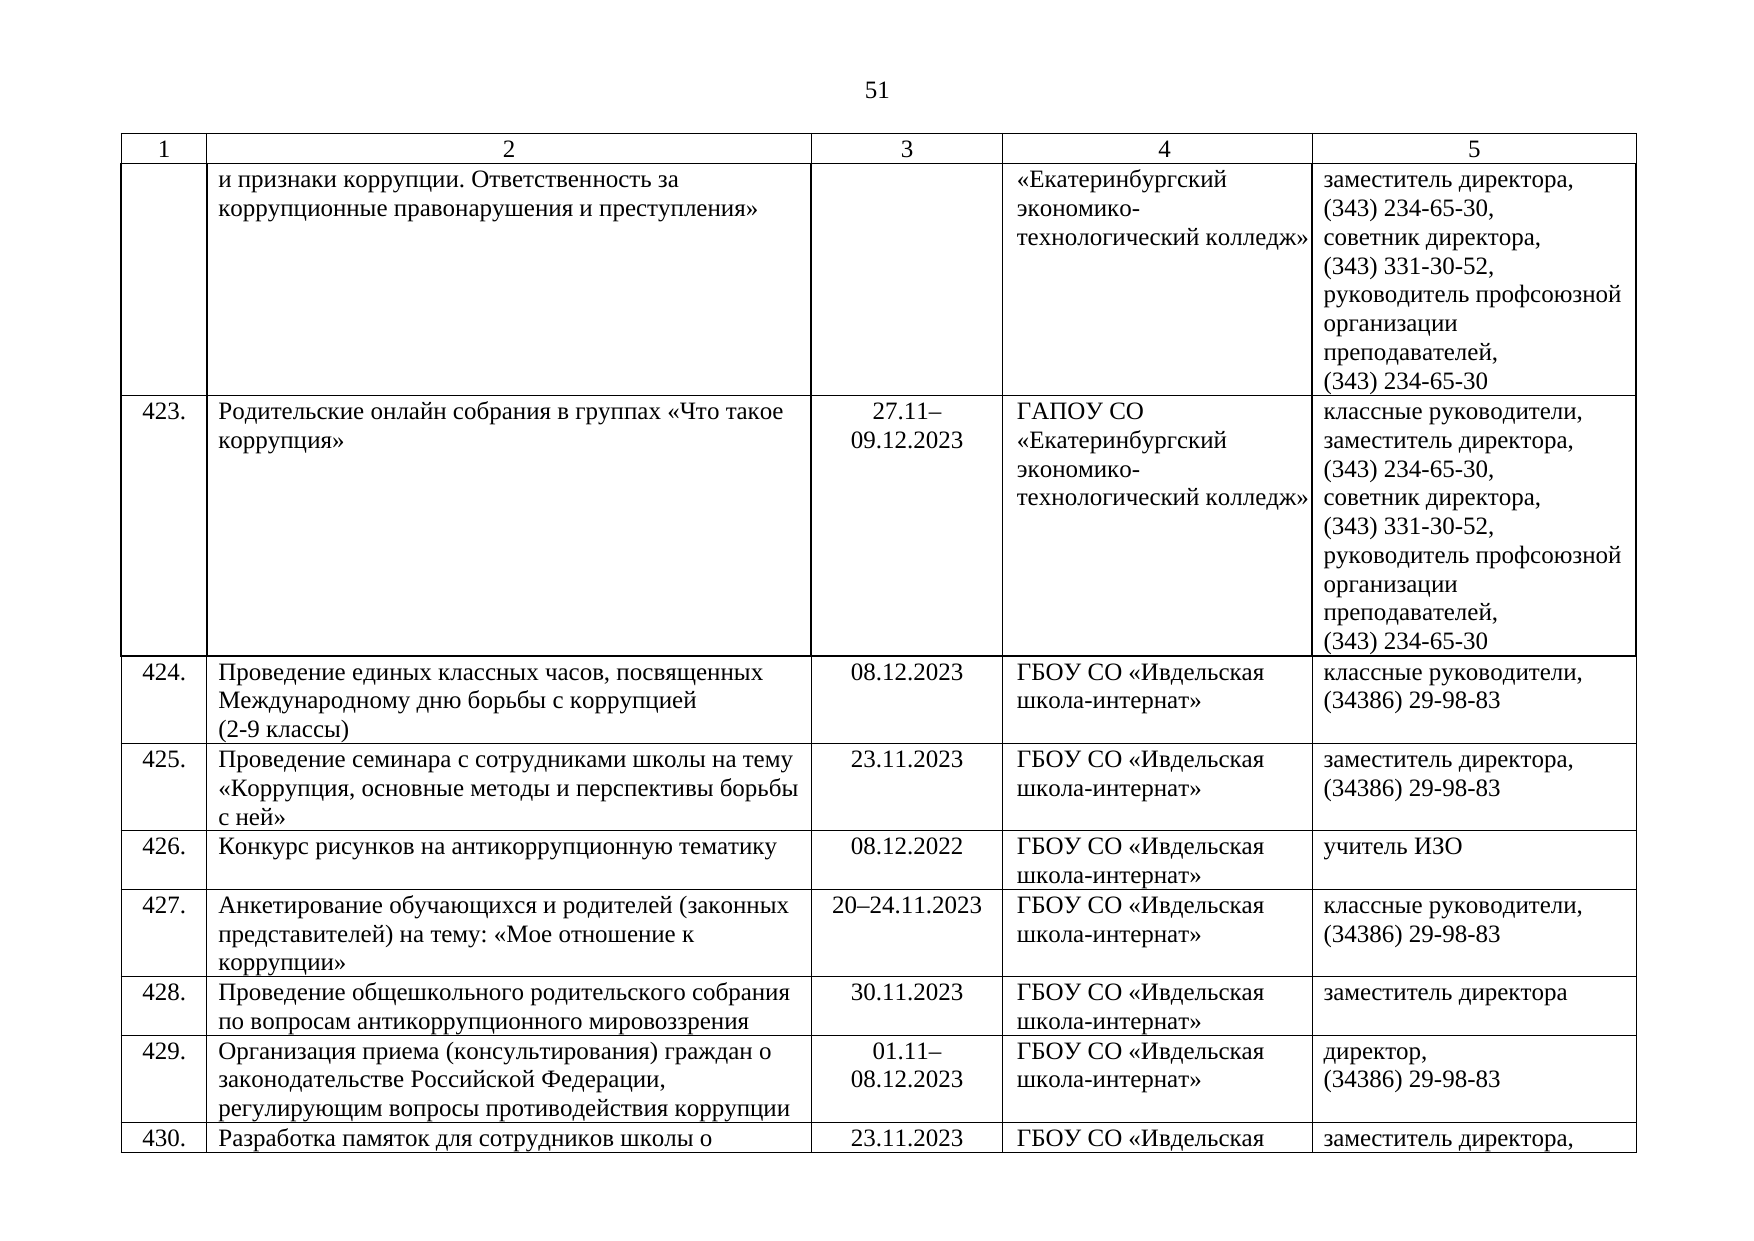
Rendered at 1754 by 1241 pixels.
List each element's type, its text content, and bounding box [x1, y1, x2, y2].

table_cell и признаки коррупции. Ответственность за коррупционные правонарушения и преступления» [208, 164, 810, 394]
table_cell ГБОУ СО «Ивдельская школа-интернат» [1003, 890, 1312, 976]
table_cell классные руководители, заместитель директора, (343) 234-65-30, советник директора, (343) 331-30-52, руководитель профсоюзной организации преподавателей, (343) 234-65-30 [1313, 396, 1635, 655]
table_header 4 [1003, 134, 1312, 163]
table_cell ГБОУ СО «Ивдельская школа-интернат» [1003, 831, 1312, 889]
table_header 3 [812, 134, 1002, 163]
table_cell 08.12.2022 [812, 831, 1002, 889]
table_cell учитель ИЗО [1313, 831, 1636, 889]
table_cell «Екатеринбургский экономико-технологический колледж» [1003, 164, 1311, 394]
table_cell [117, 1122, 121, 1152]
table_cell 01.11–08.12.2023 [812, 1036, 1002, 1122]
table_cell ГБОУ СО «Ивдельская школа-интернат» [1003, 744, 1312, 830]
table_cell классные руководители, (34386) 29-98-83 [1313, 657, 1636, 743]
table_cell [122, 1123, 206, 1152]
table_cell [122, 831, 206, 889]
table_cell директор, (34386) 29-98-83 [1313, 1036, 1636, 1122]
table_cell ГБОУ СО «Ивдельская школа-интернат» [1003, 977, 1312, 1035]
table_cell Разработка памяток для сотрудников школы о [207, 1123, 811, 1152]
table_cell заместитель директора, (343) 234-65-30, советник директора, (343) 331-30-52, руководитель профсоюзной организации преподавателей, (343) 234-65-30 [1313, 164, 1635, 394]
table_cell [812, 164, 1002, 394]
table_cell Родительские онлайн собрания в группах «Что такое коррупция» [208, 396, 810, 655]
table_cell Проведение общешкольного родительского собрания по вопросам антикоррупционного мировоззрения [207, 977, 811, 1035]
table_header [117, 133, 121, 163]
table_cell [117, 655, 121, 743]
table_cell [122, 744, 206, 830]
table_header 1 [122, 134, 206, 163]
table_cell Проведение единых классных часов, посвященных Международному дню борьбы с коррупцией (2-9 классы) [207, 657, 811, 743]
table_cell [117, 743, 121, 830]
table_cell 08.12.2023 [812, 657, 1002, 743]
table_cell ГБОУ СО «Ивдельская [1003, 1123, 1312, 1152]
table_cell [122, 396, 206, 655]
table_cell Организация приема (консультирования) граждан о законодательстве Российской Федерации, регулирующим вопросы противодействия коррупции [207, 1036, 811, 1122]
table_cell [117, 889, 121, 976]
table_cell [122, 657, 206, 743]
table_cell [117, 1035, 121, 1122]
table_cell классные руководители, (34386) 29-98-83 [1313, 890, 1636, 976]
table_cell заместитель директора, (34386) 29-98-83 [1313, 744, 1636, 830]
table_cell заместитель директора [1313, 977, 1636, 1035]
table_header 5 [1313, 134, 1636, 163]
table_cell [122, 890, 206, 976]
table_cell [117, 976, 121, 1035]
table_cell [122, 1036, 206, 1122]
table_cell [117, 830, 121, 889]
table_cell 27.11–09.12.2023 [812, 396, 1002, 655]
table_cell ГАПОУ СО «Екатеринбургский экономико-технологический колледж» [1003, 396, 1311, 655]
table_cell 30.11.2023 [812, 977, 1002, 1035]
table_cell 20–24.11.2023 [812, 890, 1002, 976]
table_header 2 [207, 134, 811, 163]
table_cell Анкетирование обучающихся и родителей (законных представителей) на тему: «Мое отношение к коррупции» [207, 890, 811, 976]
table_cell [122, 977, 206, 1035]
table_cell заместитель директора, [1313, 1123, 1636, 1152]
table_cell 23.11.2023 [812, 744, 1002, 830]
table_cell ГБОУ СО «Ивдельская школа-интернат» [1003, 1036, 1312, 1122]
table_cell 23.11.2023 [812, 1123, 1002, 1152]
table_cell [122, 164, 206, 394]
table_cell ГБОУ СО «Ивдельская школа-интернат» [1003, 657, 1312, 743]
table_cell Конкурс рисунков на антикоррупционную тематику [207, 831, 811, 889]
table_cell Проведение семинара с сотрудниками школы на тему «Коррупция, основные методы и перспективы борьбы с ней» [207, 744, 811, 830]
